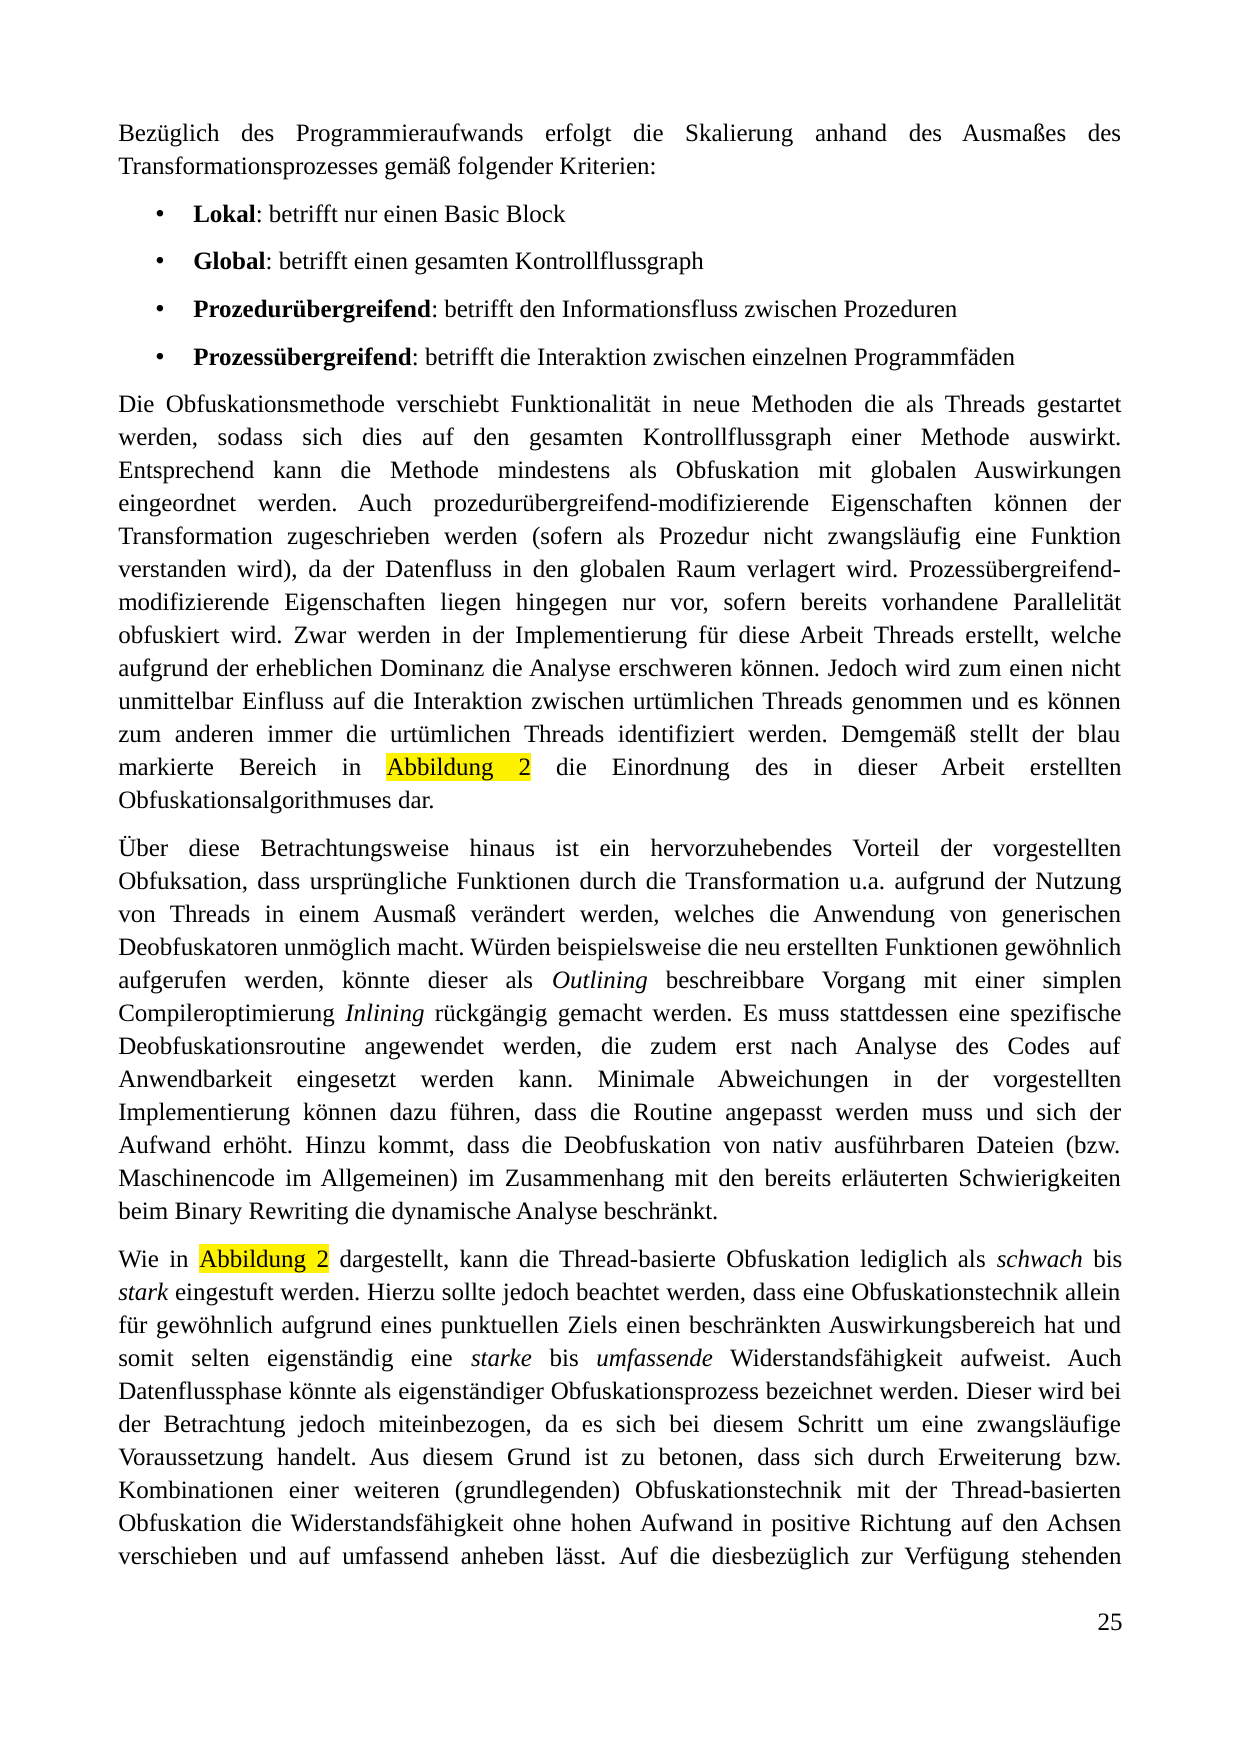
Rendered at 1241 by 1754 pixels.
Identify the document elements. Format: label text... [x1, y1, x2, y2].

list Lokal: betrifft nur einen Basic Block [156, 199, 1122, 227]
text Die Obfuskationsmethode verschiebt Funktionalität in neue Methoden die als Threads gestartet werden, sodass sich dies auf den gesamten Kontrollflussgraph einer Methode auswirkt. Entsprechend kann die Methode mindestens als Obfuskation mit globalen Auswirkungen eingeordnet werden. Auch prozedurübergreifend-modifizierende Eigenschaften können der Transformation zugeschrieben werden (sofern als Prozedur nicht zwangsläufig eine Funktion verstanden wird), da der Datenfluss in den globalen Raum verlagert wird. Prozessübergreifend-modifizierende Eigenschaften liegen hingegen nur vor, sofern bereits vorhandene Parallelität obfuskiert wird. Zwar werden in der Implementierung für diese Arbeit Threads erstellt, welche aufgrund der erheblichen Dominanz die Analyse erschweren können. Jedoch wird zum einen nicht unmittelbar Einfluss auf die Interaktion zwischen urtümlichen Threads genommen und es können zum anderen immer die urtümlichen Threads identifiziert werden. Demgemäß stellt der blau markierte Bereich in Abbildung 2 die Einordnung des in dieser Arbeit erstellten Obfuskationsalgorithmuses dar. [118, 389, 1122, 814]
list Prozedurübergreifend: betrifft den Informationsfluss zwischen Prozeduren [156, 294, 1122, 323]
list Prozessübergreifend: betrifft die Interaktion zwischen einzelnen Programmfäden [156, 342, 1122, 370]
text Wie in Abbildung 2 dargestellt, kann die Thread-basierte Obfuskation lediglich als schwach bis stark eingestuft werden. Hierzu sollte jedoch beachtet werden, dass eine Obfuskationstechnik allein für gewöhnlich aufgrund eines punktuellen Ziels einen beschränkten Auswirkungsbereich hat und somit selten eigenständig eine starke bis umfassende Widerstandsfähigkeit aufweist. Auch Datenflussphase könnte als eigenständiger Obfuskationsprozess bezeichnet werden. Dieser wird bei der Betrachtung jedoch miteinbezogen, da es sich bei diesem Schritt um eine zwangsläufige Voraussetzung handelt. Aus diesem Grund ist zu betonen, dass sich durch Erweiterung bzw. Kombinationen einer weiteren (grundlegenden) Obfuskationstechnik mit der Thread-basierten Obfuskation die Widerstandsfähigkeit ohne hohen Aufwand in positive Richtung auf den Achsen verschieben und auf umfassend anheben lässt. Auf die diesbezüglich zur Verfügung stehenden [118, 1244, 1122, 1570]
list Global: betrifft einen gesamten Kontrollflussgraph [156, 246, 1122, 275]
text Bezüglich des Programmieraufwands erfolgt die Skalierung anhand des Ausmaßes des Transformationsprozesses gemäß folgender Kriterien: [118, 118, 1122, 180]
text Über diese Betrachtungsweise hinaus ist ein hervorzuhebendes Vorteil der vorgestellten Obfuksation, dass ursprüngliche Funktionen durch die Transformation u.a. aufgrund der Nutzung von Threads in einem Ausmaß verändert werden, welches die Anwendung von generischen Deobfuskatoren unmöglich macht. Würden beispielsweise die neu erstellten Funktionen gewöhnlich aufgerufen werden, könnte dieser als Outlining beschreibbare Vorgang mit einer simplen Compileroptimierung Inlining rückgängig gemacht werden. Es muss stattdessen eine spezifische Deobfuskationsroutine angewendet werden, die zudem erst nach Analyse des Codes auf Anwendbarkeit eingesetzt werden kann. Minimale Abweichungen in der vorgestellten Implementierung können dazu führen, dass die Routine angepasst werden muss und sich der Aufwand erhöht. Hinzu kommt, dass die Deobfuskation von nativ ausführbaren Dateien (bzw. Maschinencode im Allgemeinen) im Zusammenhang mit den bereits erläuterten Schwierigkeiten beim Binary Rewriting die dynamische Analyse beschränkt. [118, 833, 1122, 1225]
